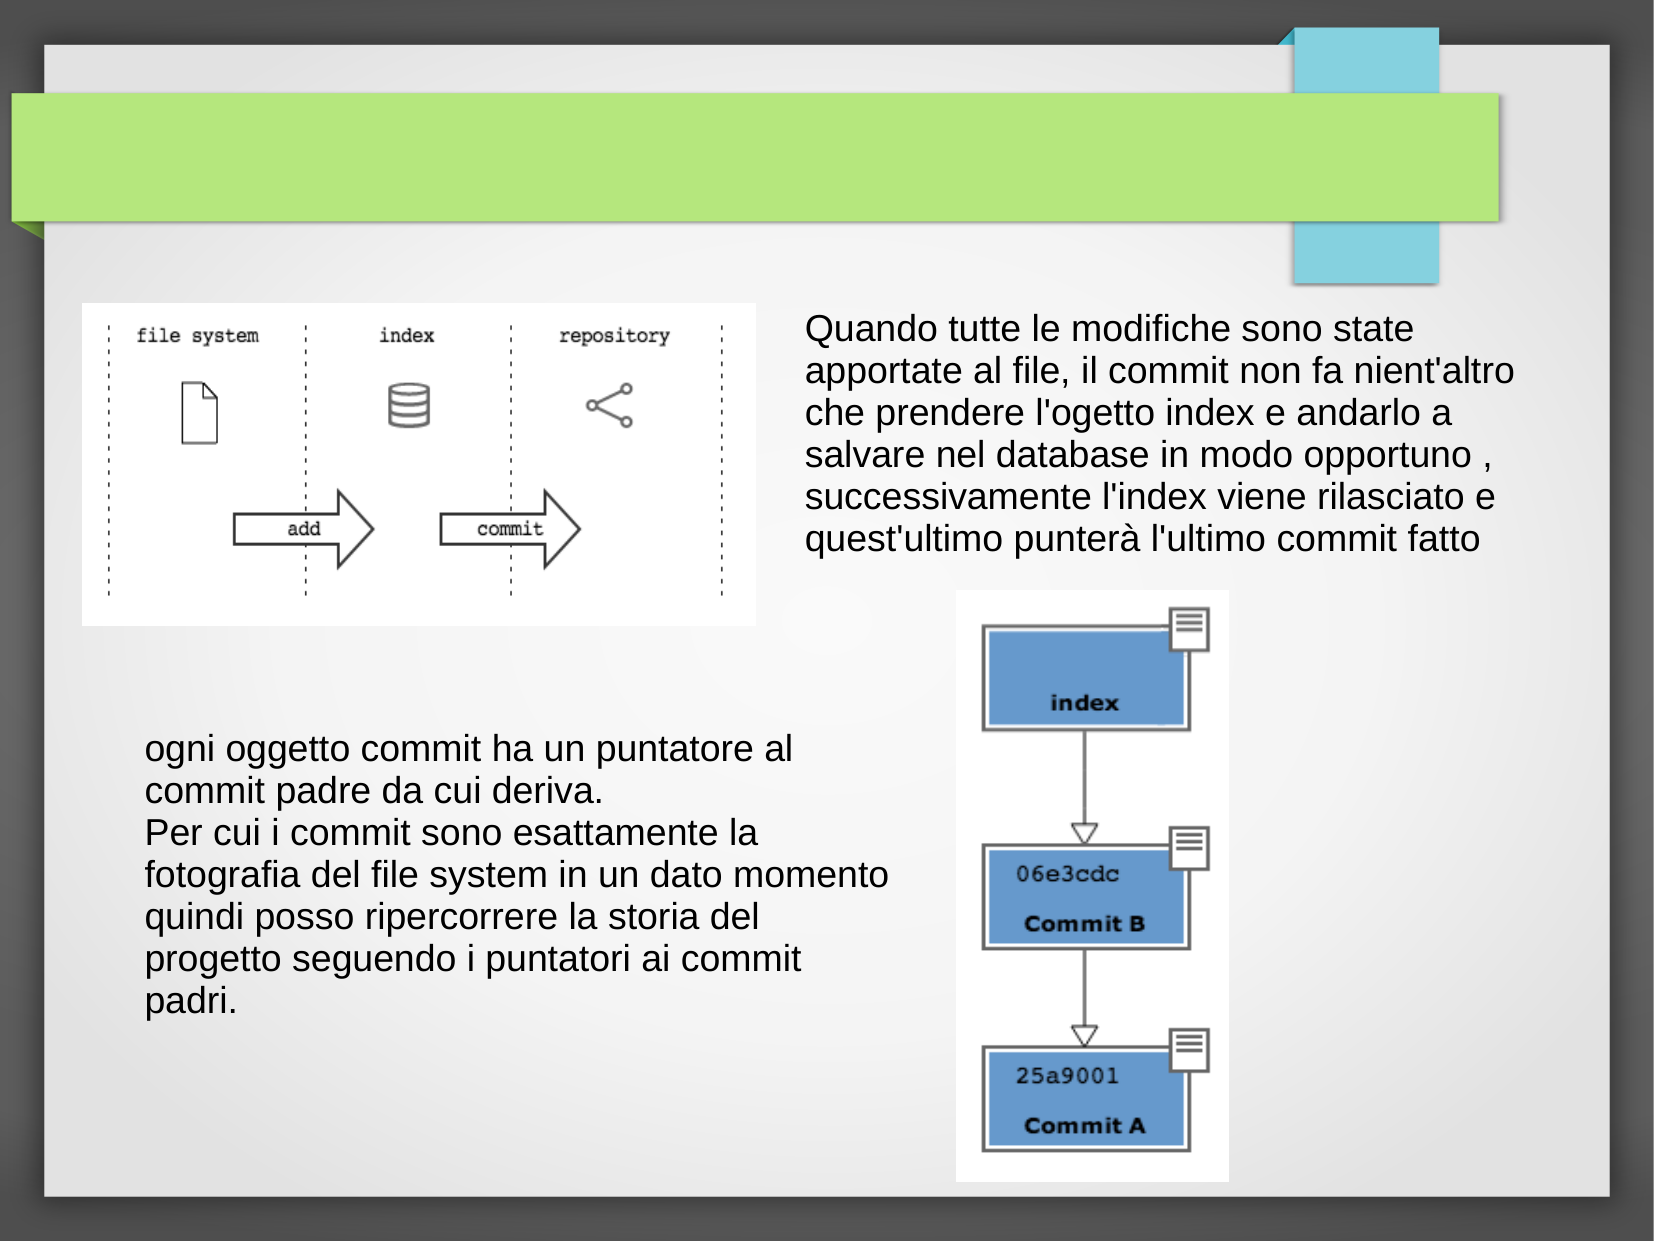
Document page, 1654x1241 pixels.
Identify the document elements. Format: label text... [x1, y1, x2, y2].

text_box ogni oggetto commit ha un puntatore al commit padre da cui deriva. Per cui i commit sono esattamente la fotografia del file system in un dato momento quindi posso ripercorrere la storia del progetto seguendo i puntatori ai commit padri. [129, 720, 910, 1030]
picture [0, 0, 1654, 1241]
text_box Quando tutte le modifiche sono state apportate al file, il commit non fa nient'altro che prendere l'ogetto index e andarlo a salvare nel database in modo opportuno , successivamente l'index viene rilasciato e quest'ultimo punterà l'ultimo commit fatto [790, 300, 1548, 567]
